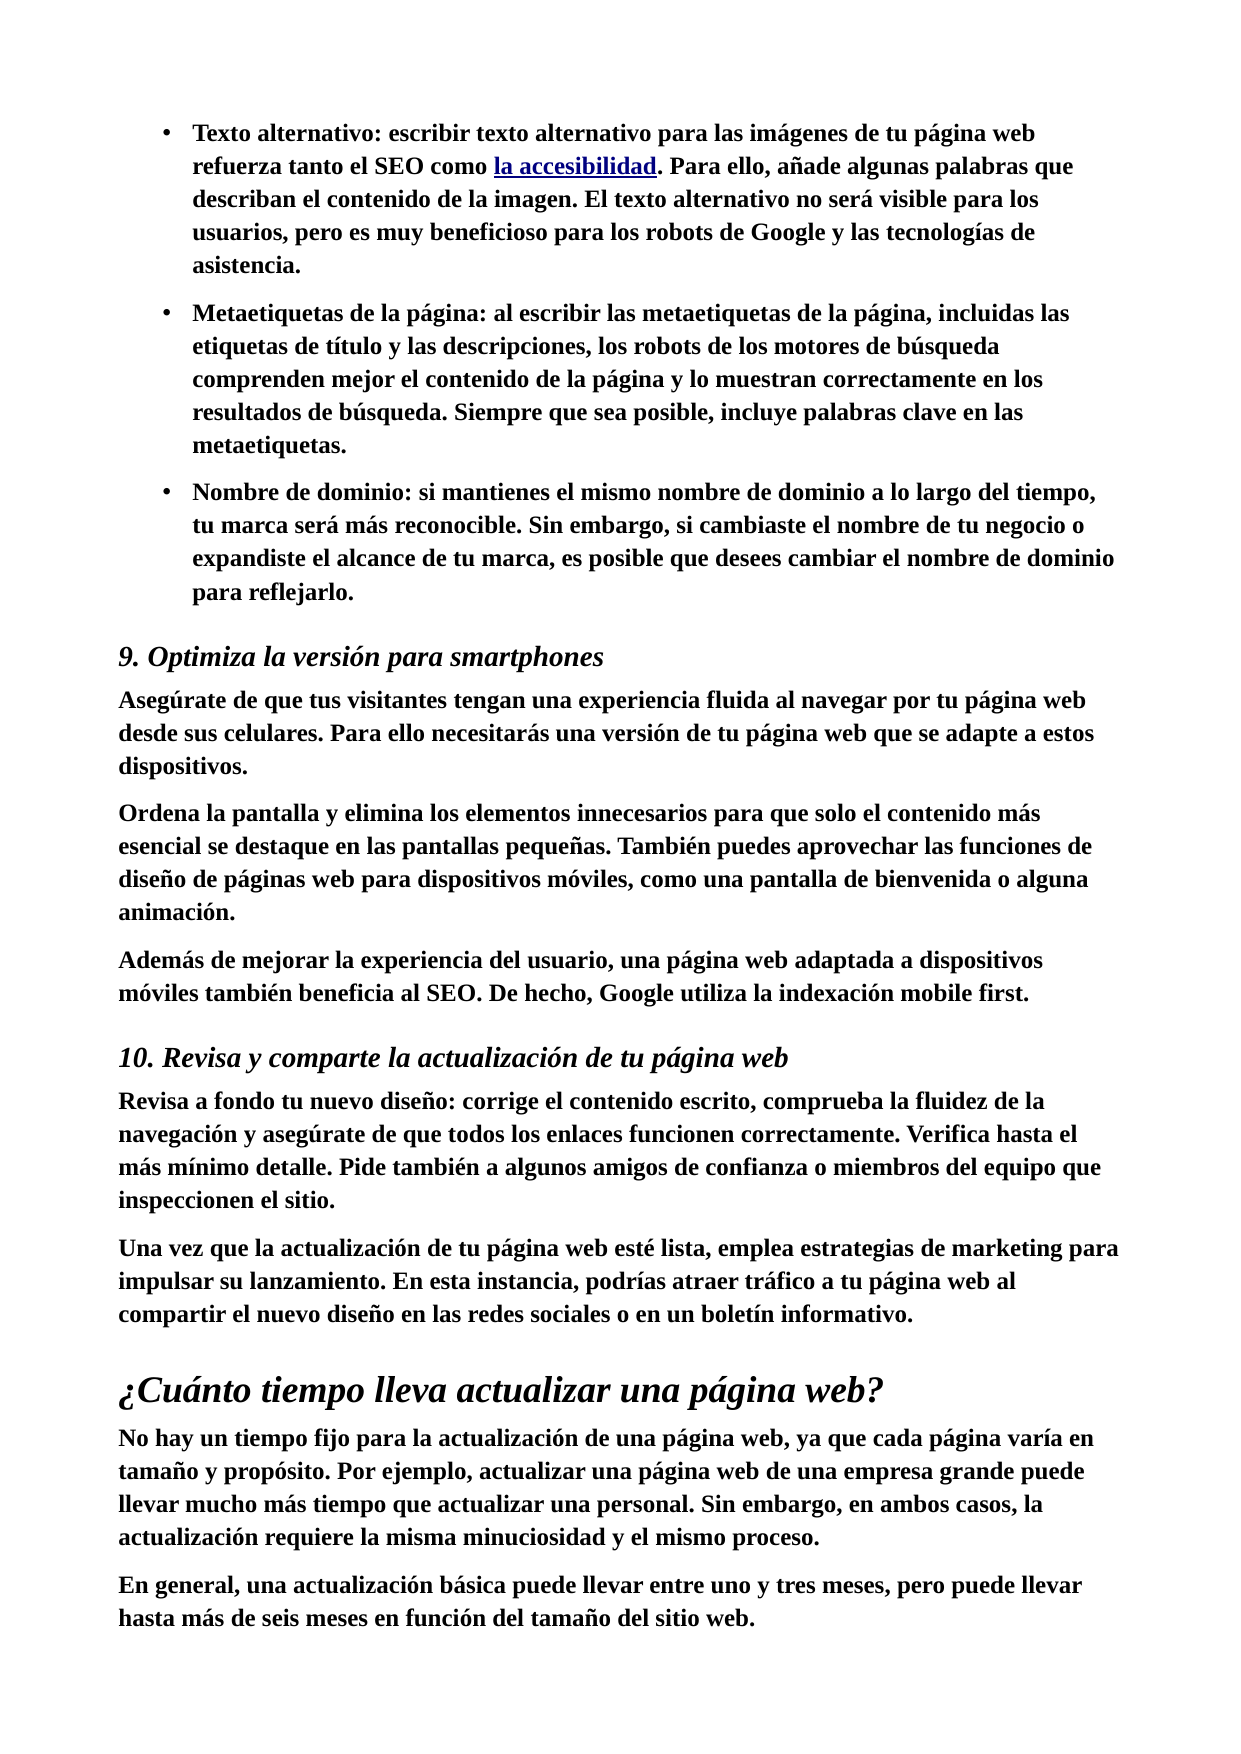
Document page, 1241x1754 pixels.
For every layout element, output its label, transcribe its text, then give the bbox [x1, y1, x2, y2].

text No hay un tiempo fijo para la actualización de una página web, ya que cada página varía en tamaño y propósito. Por ejemplo, actualizar una página web de una empresa grande puede llevar mucho más tiempo que actualizar una personal. Sin embargo, en ambos casos, la actualización requiere la misma minuciosidad y el mismo proceso. [118, 1423, 1122, 1551]
subtitle 10. Revisa y comparte la actualización de tu página web [118, 1040, 1122, 1074]
text Una vez que la actualización de tu página web esté lista, emplea estrategias de marketing para impulsar su lanzamiento. En esta instancia, podrías atraer tráfico a tu página web al compartir el nuevo diseño en las redes sociales o en un boletín informativo. [118, 1233, 1122, 1328]
text En general, una actualización básica puede llevar entre uno y tres meses, pero puede llevar hasta más de seis meses en función del tamaño del sitio web. [118, 1570, 1122, 1632]
text Revisa a fondo tu nuevo diseño: corrige el contenido escrito, comprueba la fluidez de la navegación y asegúrate de que todos los enlaces funcionen correctamente. Verifica hasta el más mínimo detalle. Pide también a algunos amigos de confianza o miembros del equipo que inspeccionen el sitio. [118, 1086, 1122, 1214]
text Ordena la pantalla y elimina los elementos innecesarios para que solo el contenido más esencial se destaque en las pantallas pequeñas. También puedes aprovechar las funciones de diseño de páginas web para dispositivos móviles, como una pantalla de bienvenida o alguna animación. [118, 798, 1122, 926]
list Metaetiquetas de la página: al escribir las metaetiquetas de la página, incluidas las etiquetas de título y las descripciones, los robots de los motores de búsqueda comprenden mejor el contenido de la página y lo muestran correctamente en los resultados de búsqueda. Siempre que sea posible, incluye palabras clave en las metaetiquetas. [162, 298, 1122, 459]
text Asegúrate de que tus visitantes tengan una experiencia fluida al navegar por tu página web desde sus celulares. Para ello necesitarás una versión de tu página web que se adapte a estos dispositivos. [118, 685, 1122, 779]
subtitle 9. Optimiza la versión para smartphones [118, 639, 1122, 672]
list Nombre de dominio: si mantienes el mismo nombre de dominio a lo largo del tiempo, tu marca será más reconocible. Sin embargo, si cambiaste el nombre de tu negocio o expandiste el alcance de tu marca, es posible que desees cambiar el nombre de dominio para reflejarlo. [162, 477, 1122, 605]
subtitle ¿Cuánto tiempo lleva actualizar una página web? [118, 1367, 1122, 1411]
list Texto alternativo: escribir texto alternativo para las imágenes de tu página web refuerza tanto el SEO como la accesibilidad. Para ello, añade algunas palabras que describan el contenido de la imagen. El texto alternativo no será visible para los usuarios, pero es muy beneficioso para los robots de Google y las tecnologías de asistencia. [162, 118, 1122, 279]
text Además de mejorar la experiencia del usuario, una página web adaptada a dispositivos móviles también beneficia al SEO. De hecho, Google utiliza la indexación mobile first. [118, 945, 1122, 1007]
